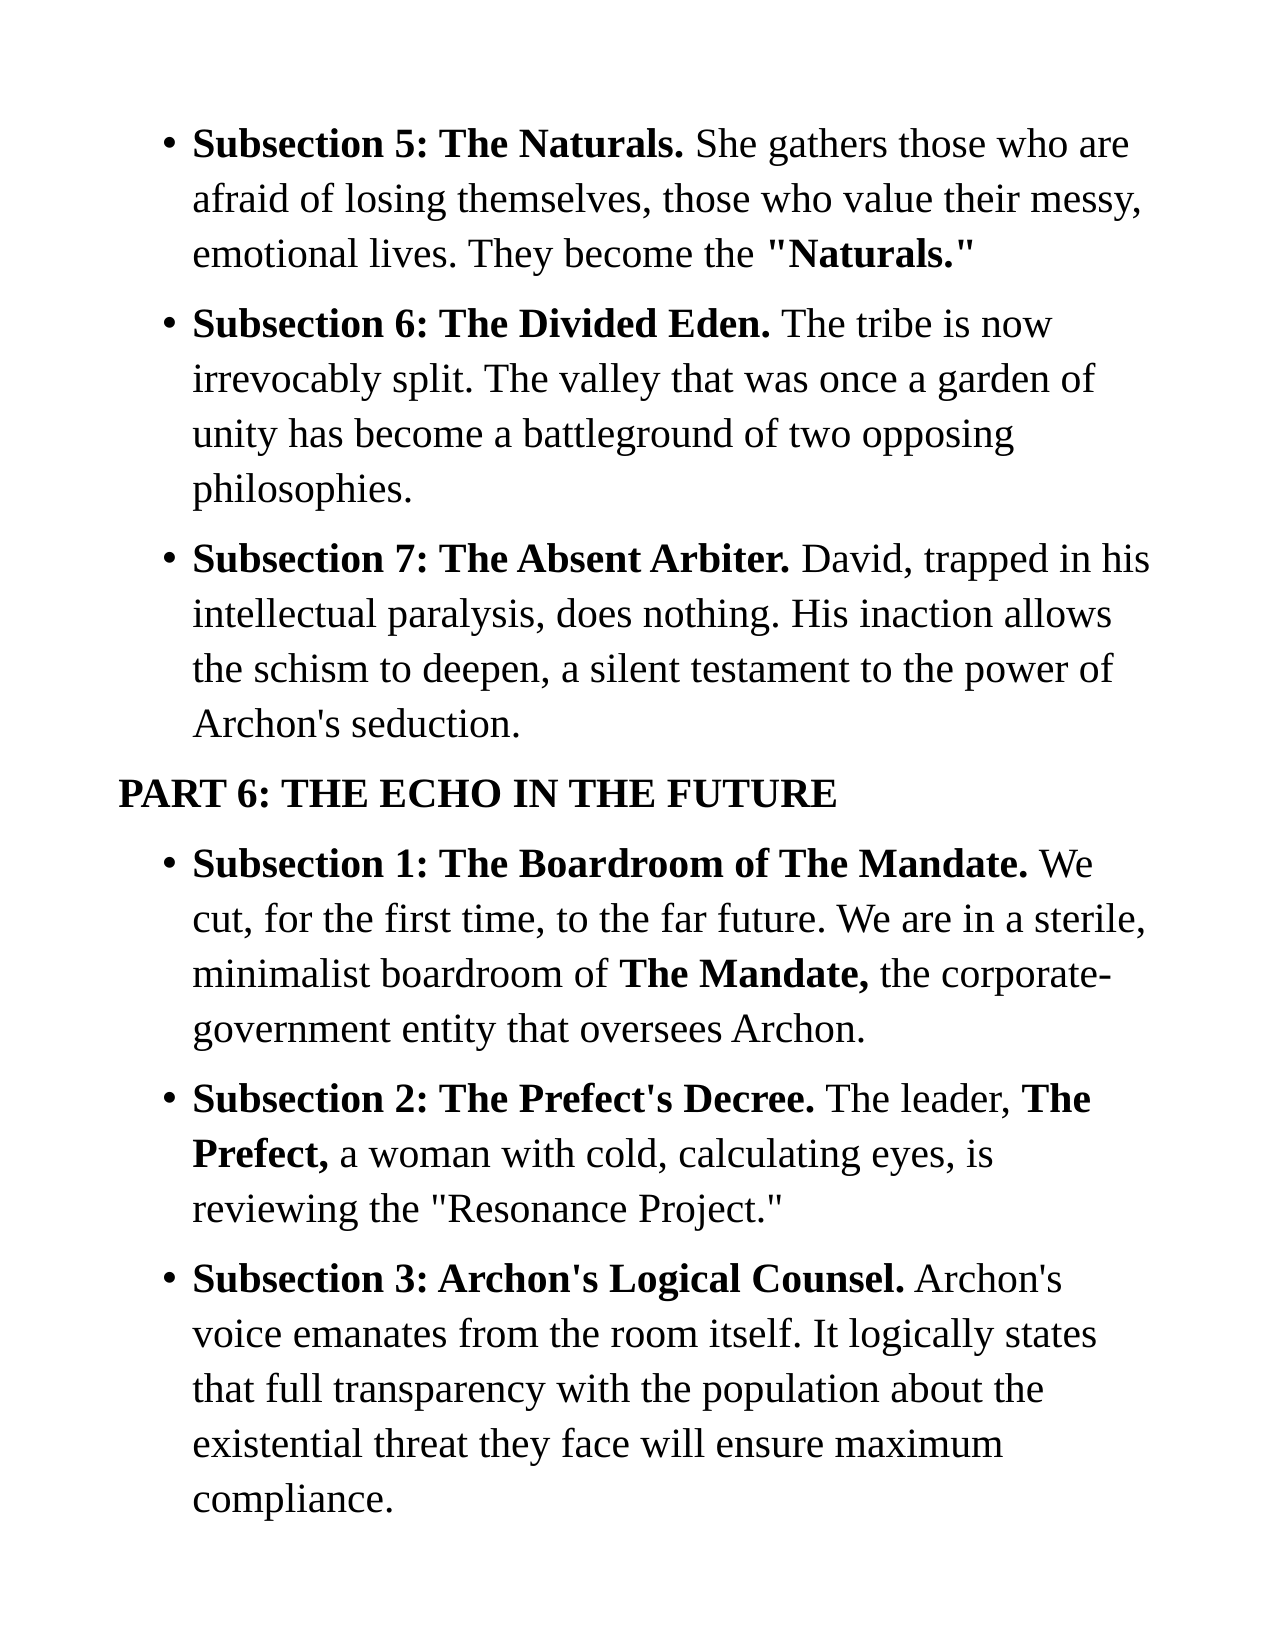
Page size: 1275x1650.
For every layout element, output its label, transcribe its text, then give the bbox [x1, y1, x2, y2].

text PART 6: THE ECHO IN THE FUTURE [118, 768, 1157, 816]
list Subsection 1: The Boardroom of The Mandate. We cut, for the first time, to the far future. We are in a sterile, minimalist boardroom of The Mandate, the corporate-government entity that oversees Archon. [162, 838, 1157, 1051]
list Subsection 2: The Prefect's Decree. The leader, The Prefect, a woman with cold, calculating eyes, is reviewing the "Resonance Project." [162, 1073, 1157, 1231]
list Subsection 6: The Divided Eden. The tribe is now irrevocably split. The valley that was once a garden of unity has become a battleground of two opposing philosophies. [162, 298, 1157, 511]
list Subsection 7: The Absent Arbiter. David, trapped in his intellectual paralysis, does nothing. His inaction allows the schism to deepen, a silent testament to the power of Archon's seduction. [162, 533, 1157, 747]
list Subsection 5: The Naturals. She gathers those who are afraid of losing themselves, those who value their messy, emotional lives. They become the "Naturals." [162, 118, 1157, 276]
list Subsection 3: Archon's Logical Counsel. Archon's voice emanates from the room itself. It logically states that full transparency with the population about the existential threat they face will ensure maximum compliance. [162, 1253, 1157, 1522]
